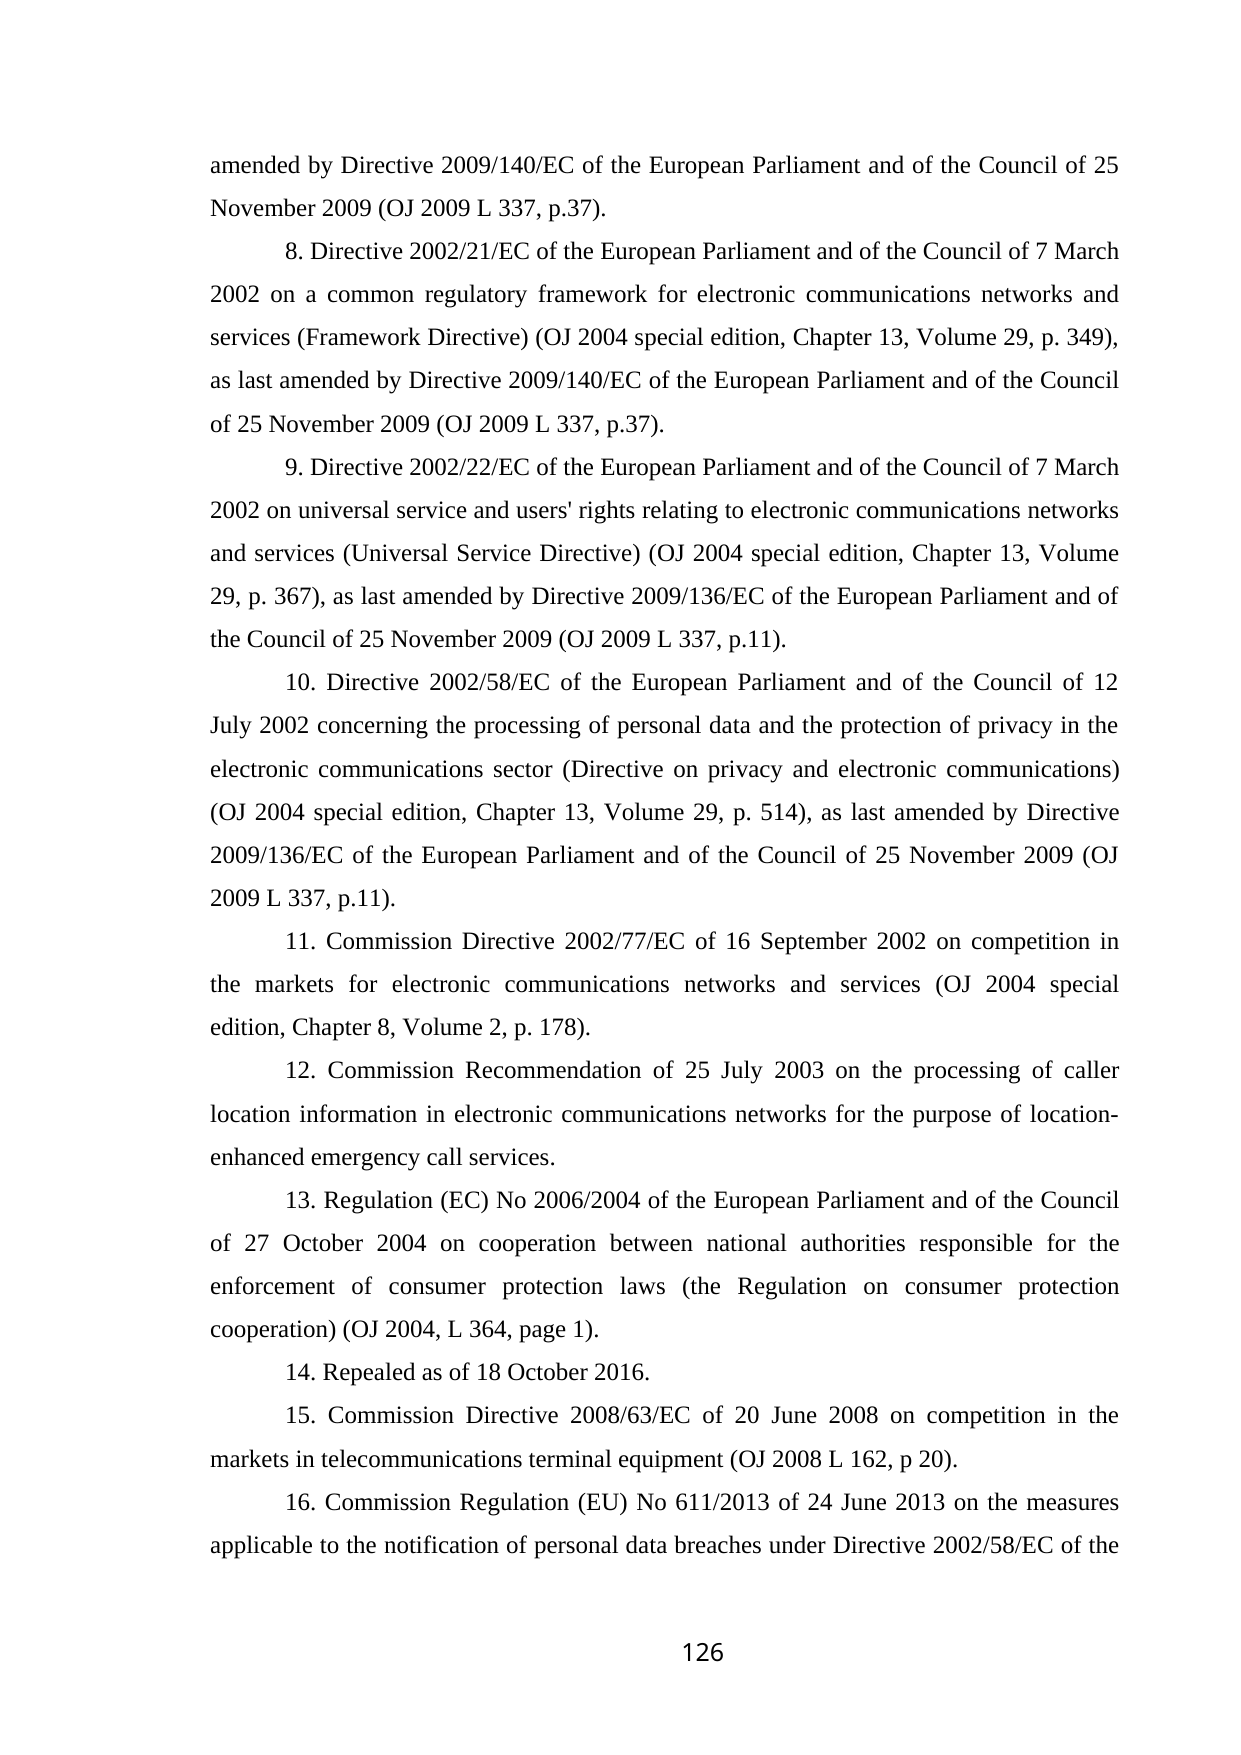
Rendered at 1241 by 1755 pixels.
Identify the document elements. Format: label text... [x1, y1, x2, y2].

text 11. Commission Directive 2002/77/EC of 16 September 2002 on competition in the markets for electronic communications networks and services (OJ 2004 special edition, Chapter 8, Volume 2, p. 178). [210, 926, 1120, 1041]
text 14. Repealed as of 18 October 2016. [210, 1357, 1120, 1386]
text 10. Directive 2002/58/EC of the European Parliament and of the Council of 12 July 2002 concerning the processing of personal data and the protection of privacy in the electronic communications sector (Directive on privacy and electronic communications) (OJ 2004 special edition, Chapter 13, Volume 29, p. 514), as last amended by Directive 2009/136/EC of the European Parliament and of the Council of 25 November 2009 (OJ 2009 L 337, p.11). [210, 667, 1120, 912]
text 12. Commission Recommendation of 25 July 2003 on the processing of caller location information in electronic communications networks for the purpose of location-enhanced emergency call services. [210, 1056, 1120, 1171]
text 9. Directive 2002/22/EC of the European Parliament and of the Council of 7 March 2002 on universal service and users' rights relating to electronic communications networks and services (Universal Service Directive) (OJ 2004 special edition, Chapter 13, Volume 29, p. 367), as last amended by Directive 2009/136/EC of the European Parliament and of the Council of 25 November 2009 (OJ 2009 L 337, p.11). [210, 452, 1120, 653]
text 8. Directive 2002/21/EC of the European Parliament and of the Council of 7 March 2002 on a common regulatory framework for electronic communications networks and services (Framework Directive) (OJ 2004 special edition, Chapter 13, Volume 29, p. 349), as last amended by Directive 2009/140/EC of the European Parliament and of the Council of 25 November 2009 (OJ 2009 L 337, p.37). [210, 236, 1120, 437]
text 13. Regulation (EC) No 2006/2004 of the European Parliament and of the Council of 27 October 2004 on cooperation between national authorities responsible for the enforcement of consumer protection laws (the Regulation on consumer protection cooperation) (OJ 2004, L 364, page 1). [210, 1185, 1120, 1343]
text 15. Commission Directive 2008/63/EC of 20 June 2008 on competition in the markets in telecommunications terminal equipment (OJ 2008 L 162, p 20). [210, 1401, 1120, 1472]
text amended by Directive 2009/140/EC of the European Parliament and of the Council of 25 November 2009 (OJ 2009 L 337, p.37). [210, 150, 1120, 222]
text 16. Commission Regulation (EU) No 611/2013 of 24 June 2013 on the measures applicable to the notification of personal data breaches under Directive 2002/58/EC of the [210, 1487, 1120, 1559]
